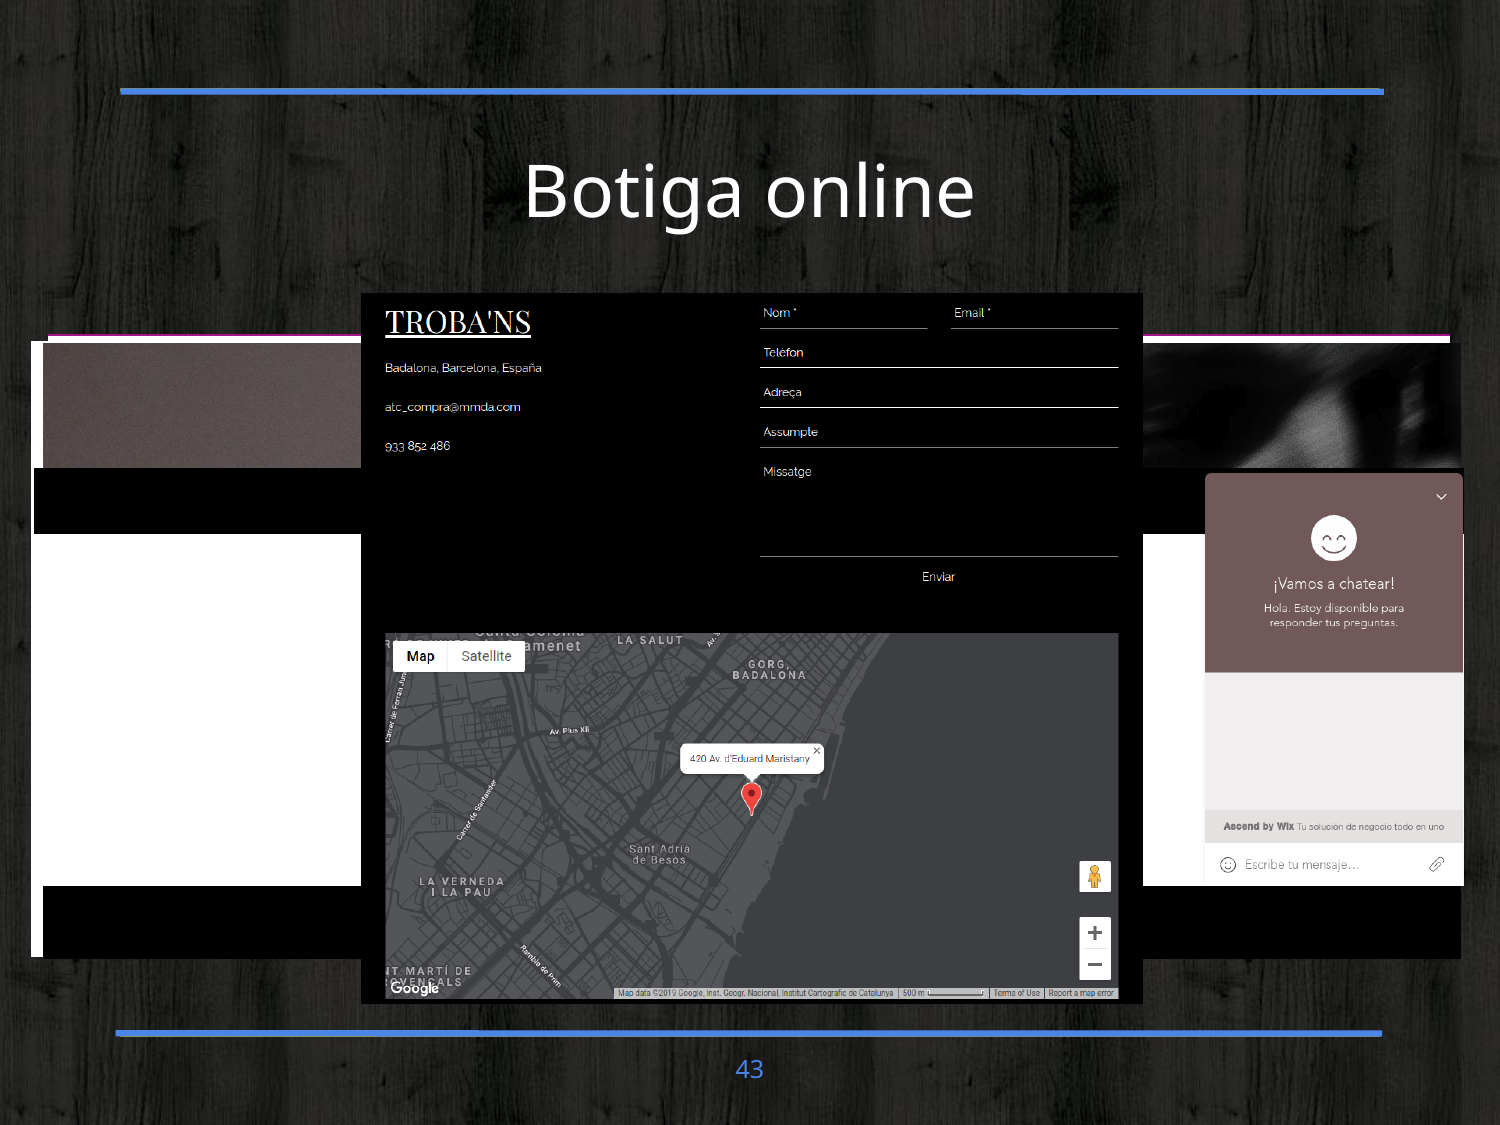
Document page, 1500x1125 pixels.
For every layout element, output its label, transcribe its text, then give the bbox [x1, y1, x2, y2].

text_box Botiga online [469, 129, 1031, 239]
picture [0, 0, 1500, 1125]
slide_number 43 [705, 1038, 795, 1125]
